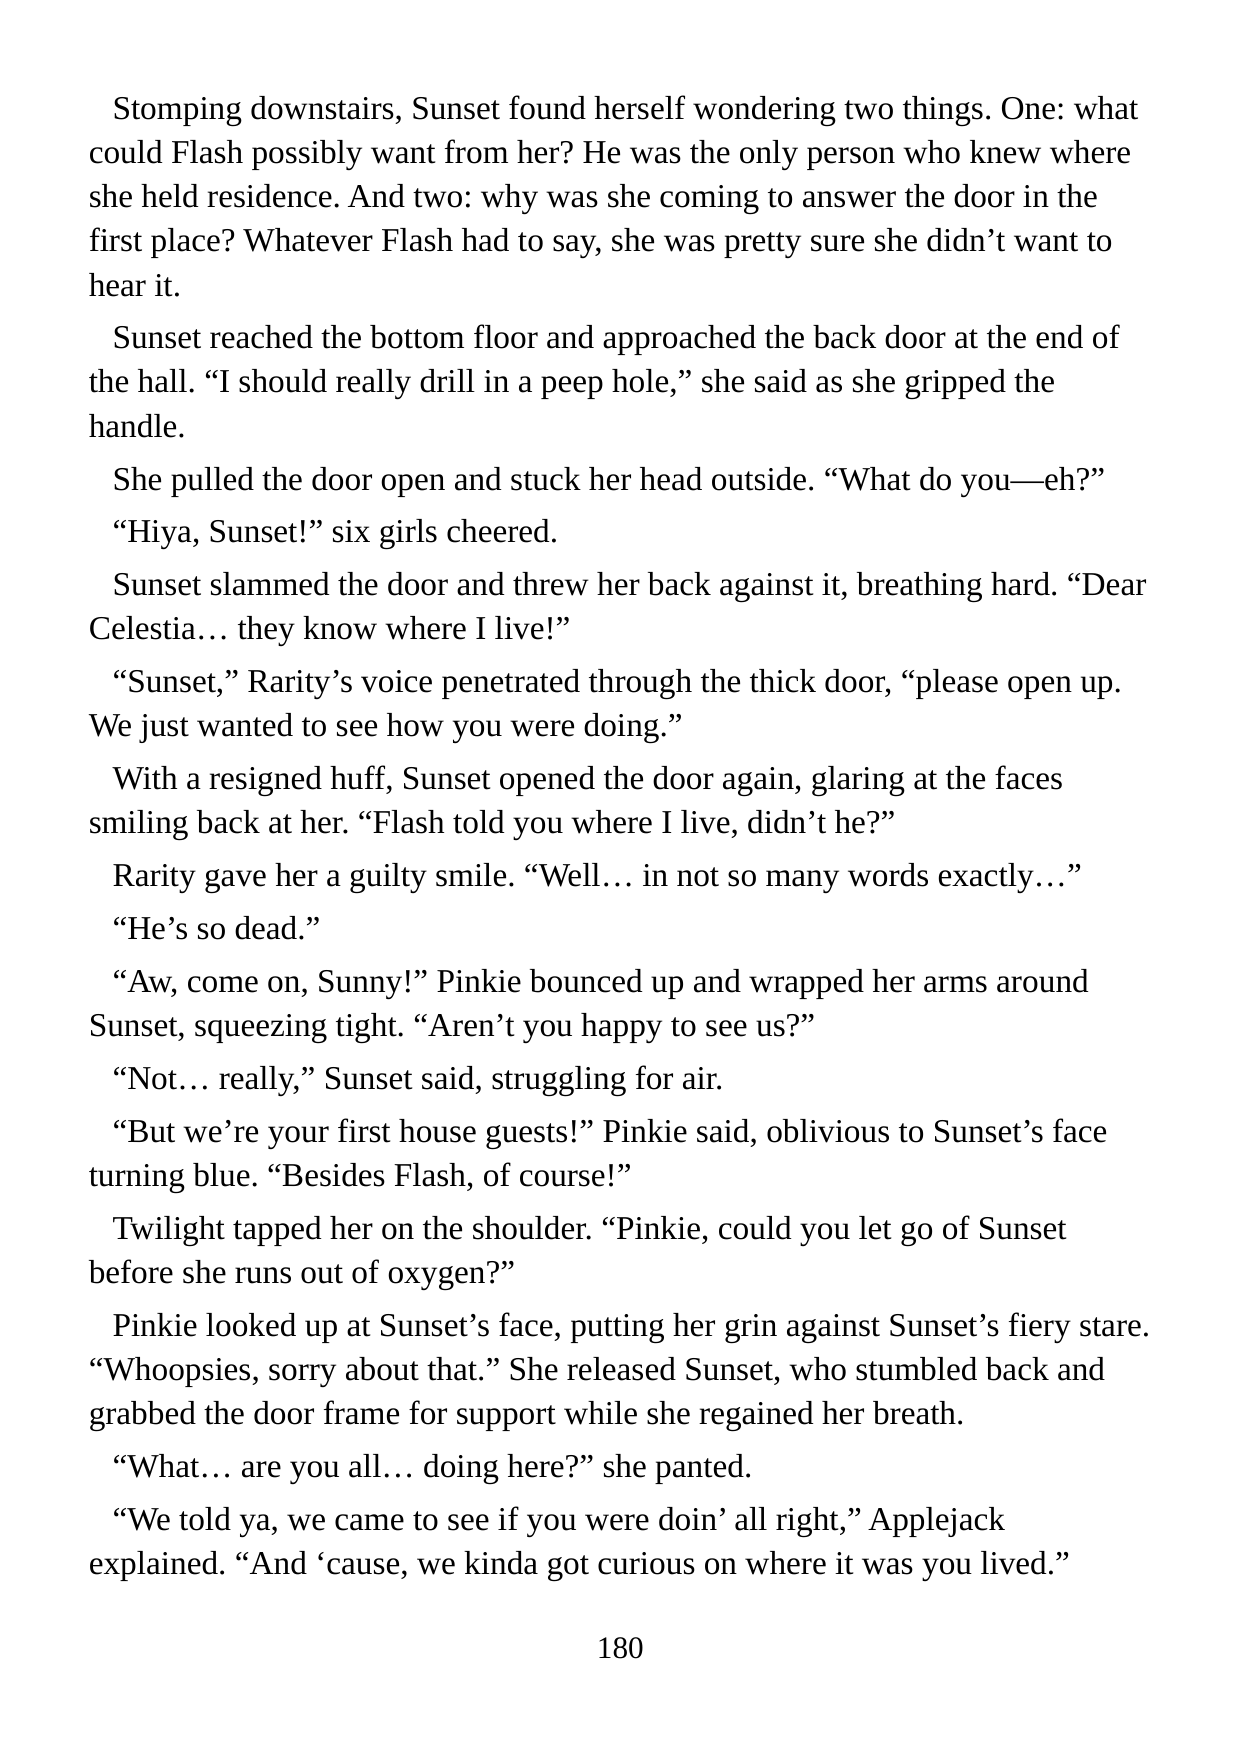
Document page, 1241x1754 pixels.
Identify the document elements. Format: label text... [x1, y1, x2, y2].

text With a resigned huff, Sunset opened the door again, glaring at the faces smiling back at her. “Flash told you where I live, didn’t he?” [88, 758, 1152, 841]
text Sunset reached the bottom floor and approached the back door at the end of the hall. “I should really drill in a peep hole,” she said as she gripped the handle. [88, 318, 1152, 444]
text She pulled the door open and stuck her head outside. “What do you—eh?” [88, 459, 1152, 497]
text “But we’re your first house guests!” Pinkie said, oblivious to Sunset’s face turning blue. “Besides Flash, of course!” [88, 1111, 1152, 1194]
text “Sunset,” Rarity’s voice penetrated through the thick door, “please open up. We just wanted to see how you were doing.” [88, 662, 1152, 744]
text “Aw, come on, Sunny!” Pinkie bounced up and wrapped her arms around Sunset, squeezing tight. “Aren’t you happy to see us?” [88, 961, 1152, 1044]
text “We told ya, we came to see if you were doin’ all right,” Applejack explained. “And ‘cause, we kinda got curious on where it was you lived.” [88, 1499, 1152, 1582]
text Twilight tapped her on the shoulder. “Pinkie, could you let go of Sunset before she runs out of oxygen?” [88, 1208, 1152, 1291]
text Pinkie looked up at Sunset’s face, putting her grin against Sunset’s fiery stare. “Whoopsies, sorry about that.” She released Sunset, who stumbled back and grabbed the door frame for support while she regained her breath. [88, 1305, 1152, 1432]
text Stomping downstairs, Sunset found herself wondering two things. One: what could Flash possibly want from her? He was the only person who knew where she held residence. And two: why was she coming to answer the door in the first place? Whatever Flash had to say, she was pretty sure she didn’t want to hear it. [88, 88, 1152, 303]
text “He’s so dead.” [88, 908, 1152, 947]
text “What… are you all… doing here?” she panted. [88, 1446, 1152, 1484]
text Sunset slammed the door and threw her back against it, breathing hard. “Dear Celestia… they know where I live!” [88, 564, 1152, 647]
text “Not… really,” Sunset said, struggling for air. [88, 1058, 1152, 1097]
text “Hiya, Sunset!” six girls cheered. [88, 512, 1152, 550]
text Rarity gave her a guilty smile. “Well… in not so many words exactly…” [88, 856, 1152, 894]
